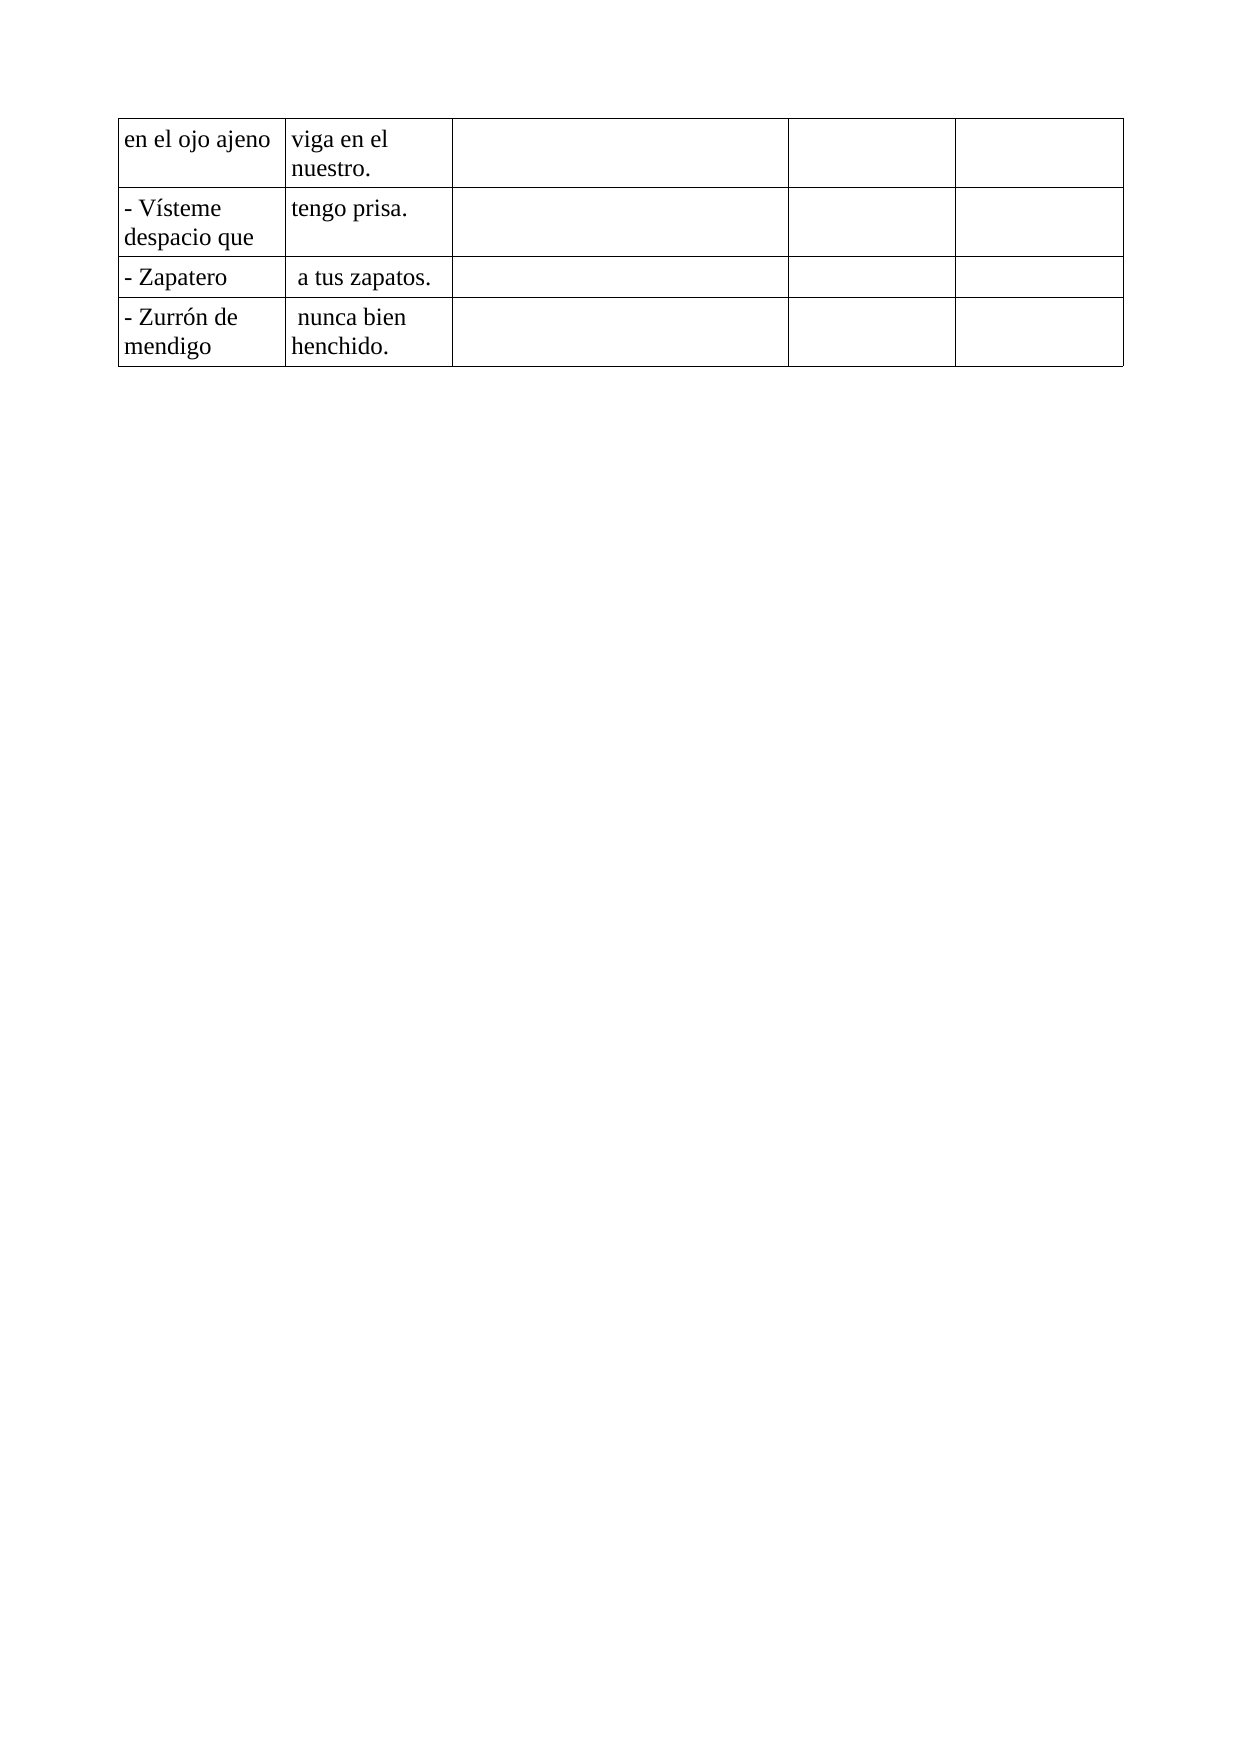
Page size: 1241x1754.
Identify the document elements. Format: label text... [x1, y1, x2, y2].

table_cell [789, 298, 955, 366]
table_cell [453, 257, 788, 297]
table_cell [956, 119, 1123, 187]
table_cell [956, 257, 1123, 297]
table_cell [956, 298, 1123, 366]
table_cell [789, 119, 955, 187]
table_cell nunca bien henchido. [286, 298, 452, 366]
table_cell tengo prisa. [286, 188, 452, 256]
table_cell [789, 257, 955, 297]
table_cell [453, 188, 788, 256]
table_cell viga en el nuestro. [286, 119, 452, 187]
table_cell [453, 298, 788, 366]
table_cell a tus zapatos. [286, 257, 452, 297]
table_cell - Zapatero [119, 257, 285, 297]
table_cell - Vísteme despacio que [119, 188, 285, 256]
table_cell en el ojo ajeno [119, 119, 285, 187]
table_cell - Zurrón de mendigo [119, 298, 285, 366]
table_cell [956, 188, 1123, 256]
table_cell [789, 188, 955, 256]
table_cell [453, 119, 788, 187]
